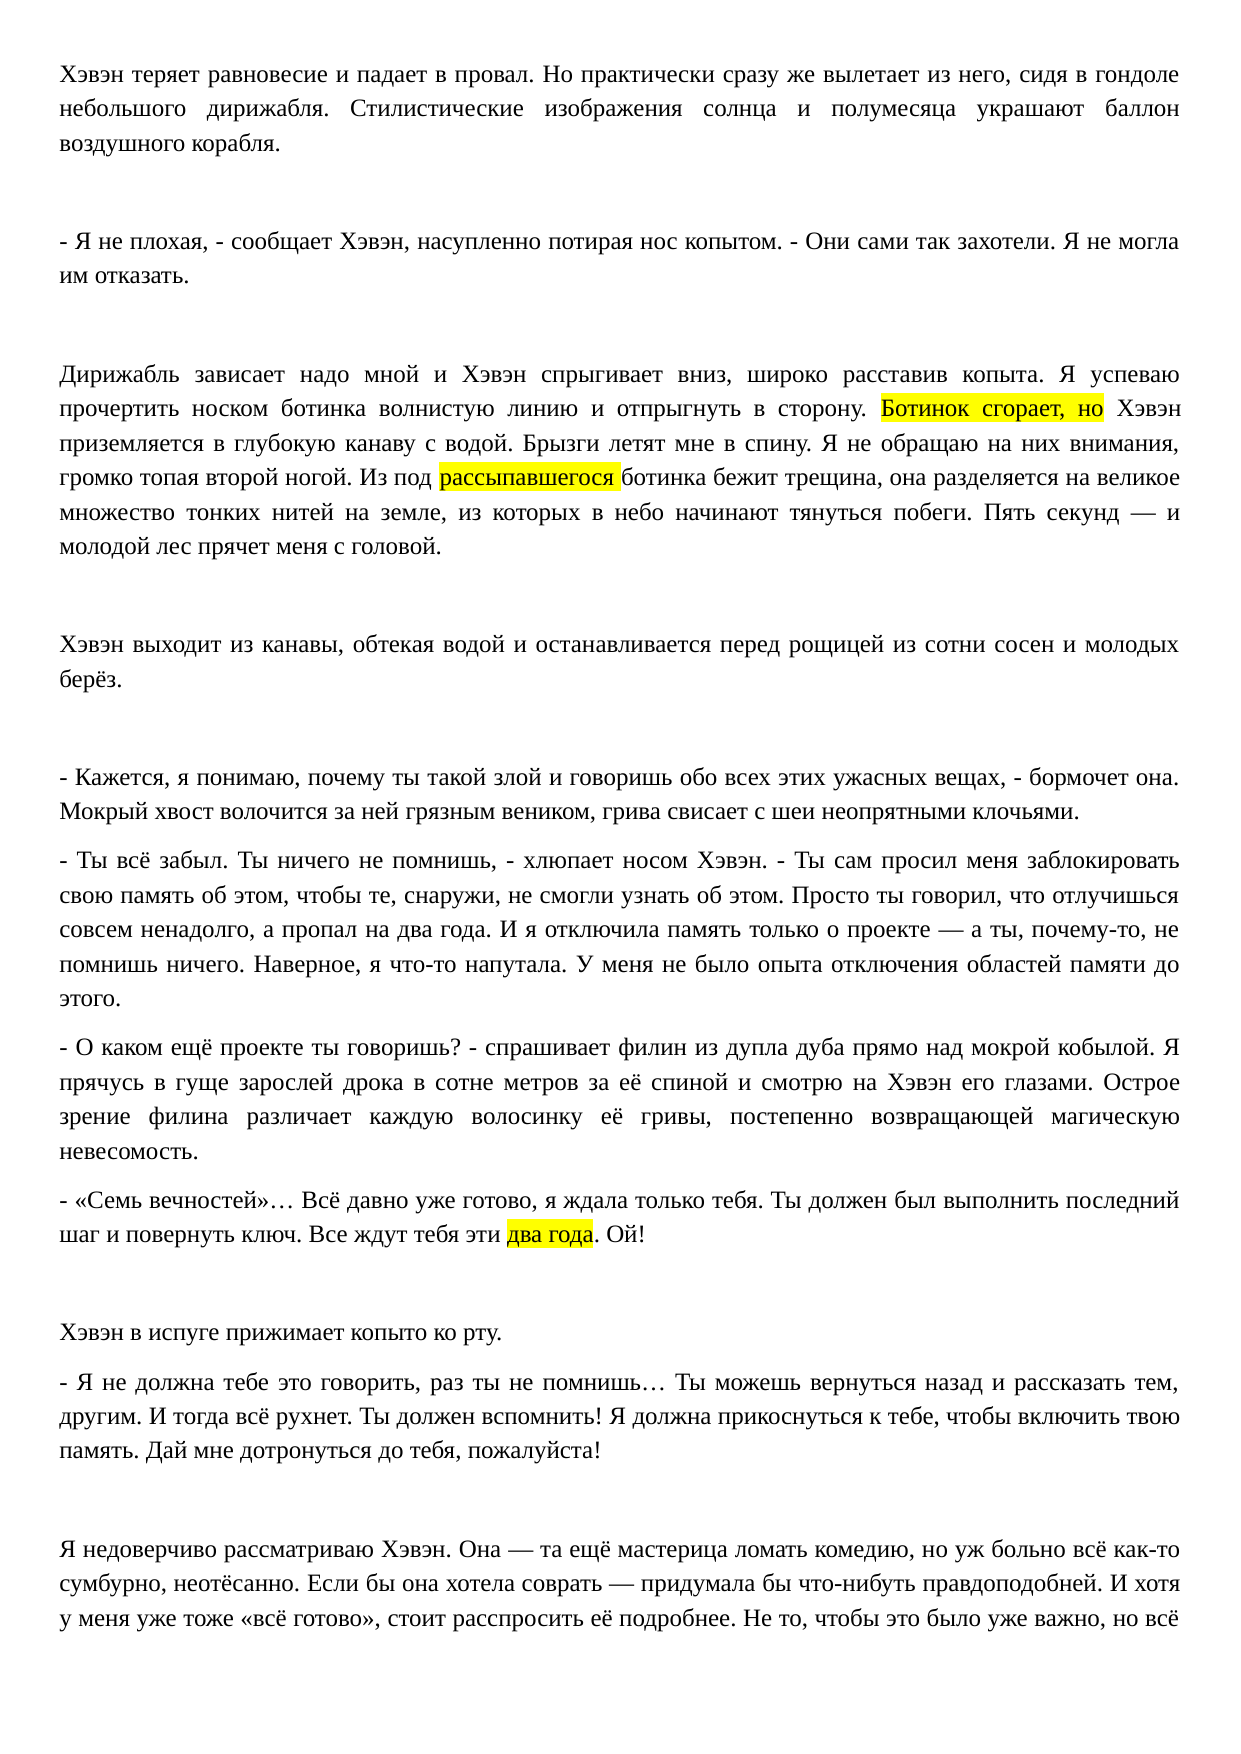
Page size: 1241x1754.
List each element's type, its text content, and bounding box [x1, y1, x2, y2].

text Хэвэн теряет равновесие и падает в провал. Но практически сразу же вылетает из него, сидя в гондоле небольшого дирижабля. Стилистические изображения солнца и полумесяца украшают баллон воздушного корабля. [59, 59, 1181, 157]
text - Ты всё забыл. Ты ничего не помнишь, - хлюпает носом Хэвэн. - Ты сам просил меня заблокировать свою память об этом, чтобы те, снаружи, не смогли узнать об этом. Просто ты говорил, что отлучишься совсем ненадолго, а пропал на два года. И я отключила память только о проекте — а ты, почему-то, не помнишь ничего. Наверное, я что-то напутала. У меня не было опыта отключения областей памяти до этого. [59, 845, 1181, 1012]
text - Я не должна тебе это говорить, раз ты не помнишь… Ты можешь вернуться назад и рассказать тем, другим. И тогда всё рухнет. Ты должен вспомнить! Я должна прикоснуться к тебе, чтобы включить твою память. Дай мне дотронуться до тебя, пожалуйста! [59, 1367, 1181, 1464]
text Дирижабль зависает надо мной и Хэвэн спрыгивает вниз, широко расставив копыта. Я успеваю прочертить носком ботинка волнистую линию и отпрыгнуть в сторону. Ботинок сгорает, но Хэвэн приземляется в глубокую канаву с водой. Брызги летят мне в спину. Я не обращаю на них внимания, громко топая второй ногой. Из под рассыпавшегося ботинка бежит трещина, она разделяется на великое множество тонких нитей на земле, из которых в небо начинают тянуться побеги. Пять секунд — и молодой лес прячет меня с головой. [59, 359, 1181, 560]
text - «Семь вечностей»… Всё давно уже готово, я ждала только тебя. Ты должен был выполнить последний шаг и повернуть ключ. Все ждут тебя эти два года. Ой! [59, 1185, 1181, 1248]
text - Я не плохая, - сообщает Хэвэн, насупленно потирая нос копытом. - Они сами так захотели. Я не могла им отказать. [59, 226, 1181, 289]
text Я недоверчиво рассматриваю Хэвэн. Она — та ещё мастерица ломать комедию, но уж больно всё как-то сумбурно, неотёсанно. Если бы она хотела соврать — придумала бы что-нибуть правдоподобней. И хотя у меня уже тоже «всё готово», стоит расспросить её подробнее. Не то, чтобы это было уже важно, но всё [59, 1534, 1181, 1631]
text - О каком ещё проекте ты говоришь? - спрашивает филин из дупла дуба прямо над мокрой кобылой. Я прячусь в гуще зарослей дрока в сотне метров за её спиной и смотрю на Хэвэн его глазами. Острое зрение филина различает каждую волосинку её гривы, постепенно возвращающей магическую невесомость. [59, 1032, 1181, 1164]
text Хэвэн выходит из канавы, обтекая водой и останавливается перед рощицей из сотни сосен и молодых берёз. [59, 629, 1181, 692]
text - Кажется, я понимаю, почему ты такой злой и говоришь обо всех этих ужасных вещах, - бормочет она. Мокрый хвост волочится за ней грязным веником, грива свисает с шеи неопрятными клочьями. [59, 762, 1181, 825]
text Хэвэн в испуге прижимает копыто ко рту. [59, 1317, 1181, 1346]
